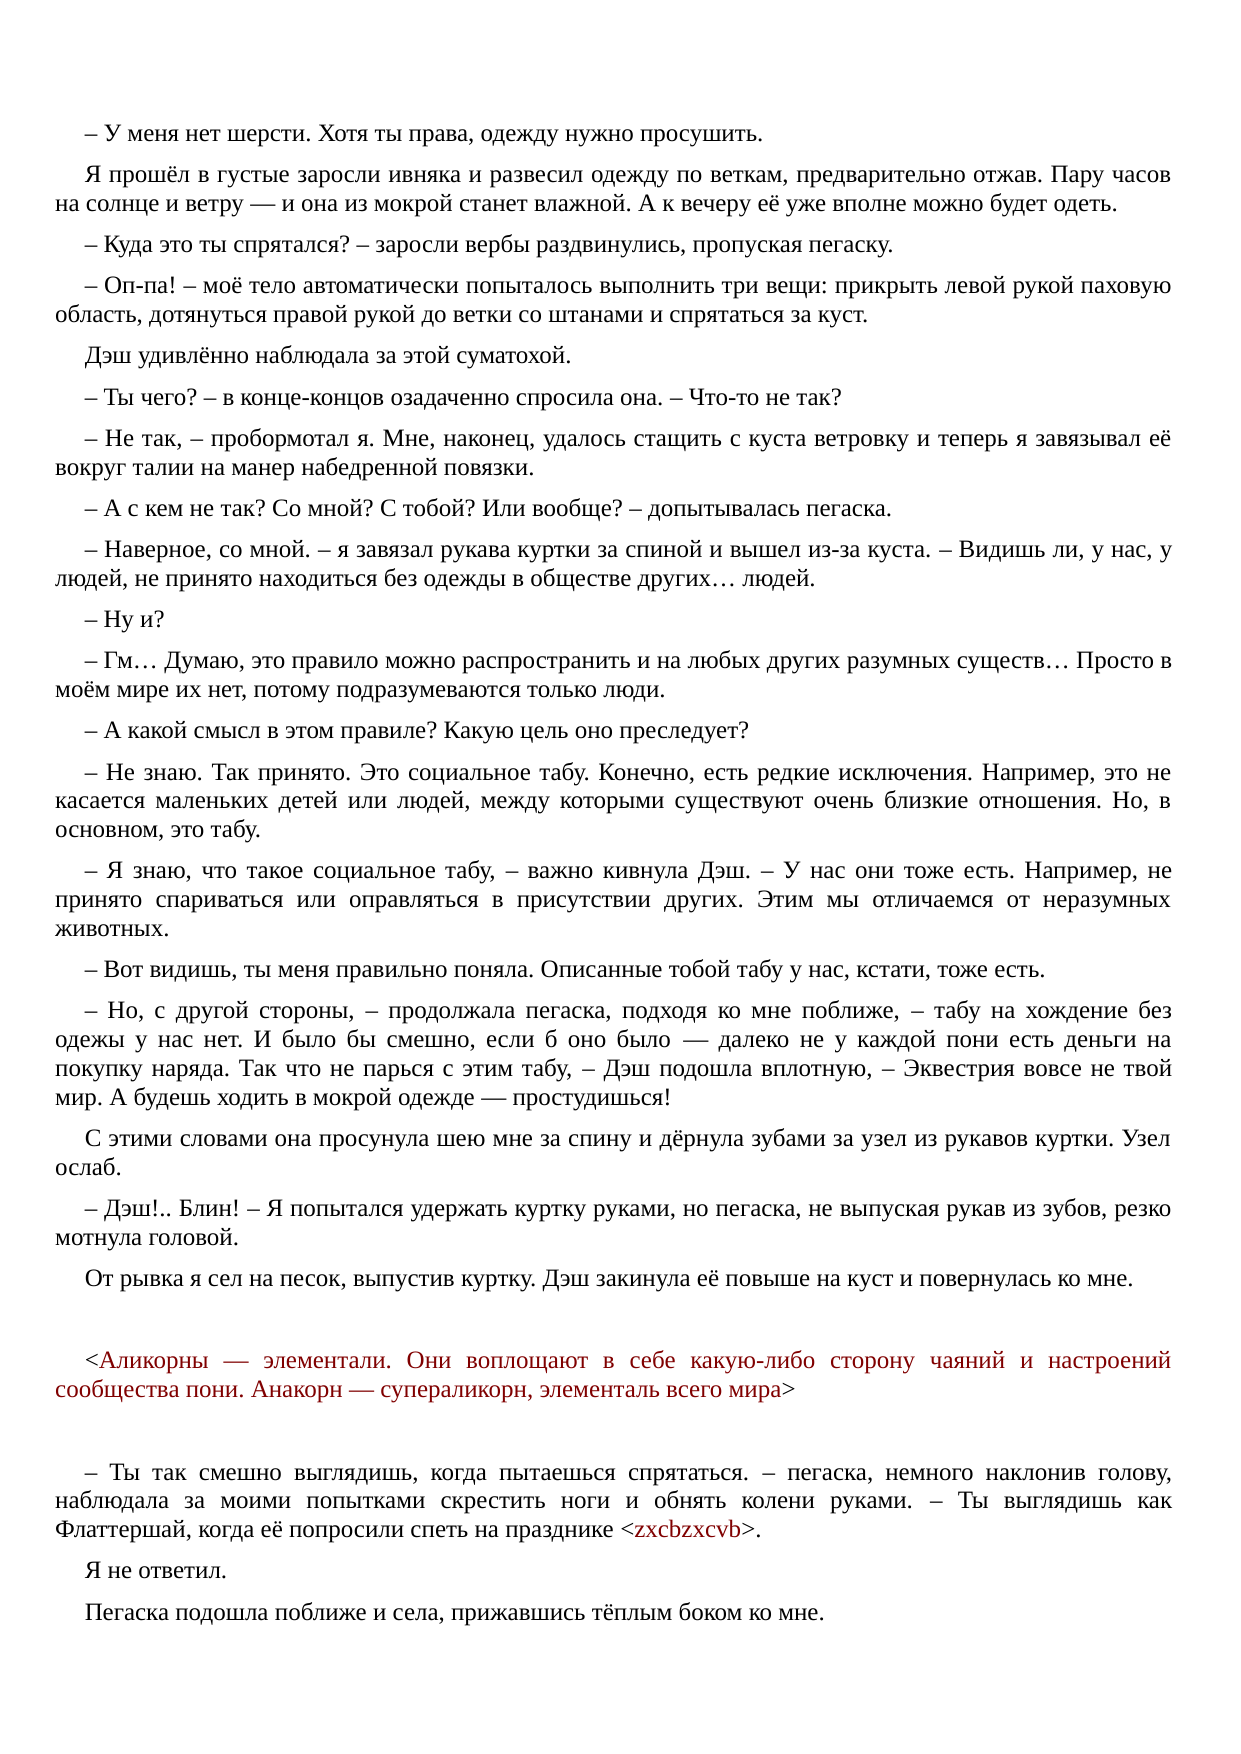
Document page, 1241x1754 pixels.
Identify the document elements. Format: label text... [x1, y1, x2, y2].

text – Но, с другой стороны, – продолжала пегаска, подходя ко мне поближе, – табу на хождение без одежы у нас нет. И было бы смешно, если б оно было — далеко не у каждой пони есть деньги на покупку наряда. Так что не парься с этим табу, – Дэш подошла вплотную, – Эквестрия вовсе не твой мир. А будешь ходить в мокрой одежде — простудишься! [55, 996, 1172, 1111]
text – Я знаю, что такое социальное табу, – важно кивнула Дэш. – У нас они тоже есть. Например, не принято спариваться или оправляться в присутствии других. Этим мы отличаемся от неразумных животных. [55, 856, 1172, 942]
text Я прошёл в густые заросли ивняка и развесил одежду по веткам, предварительно отжав. Пару часов на солнце и ветру — и она из мокрой станет влажной. А к вечеру её уже вполне можно будет одеть. [55, 159, 1172, 217]
text – Ну и? [55, 604, 1172, 633]
text Я не ответил. [55, 1556, 1172, 1584]
text – Дэш!.. Блин! – Я попытался удержать куртку руками, но пегаска, не выпуская рукав из зубов, резко мотнула головой. [55, 1193, 1172, 1251]
text – А с кем не так? Со мной? С тобой? Или вообще? – допытывалась пегаска. [55, 493, 1172, 522]
text – Не знаю. Так принято. Это социальное табу. Конечно, есть редкие исключения. Например, это не касается маленьких детей или людей, между которыми существуют очень близкие отношения. Но, в основном, это табу. [55, 757, 1172, 843]
text – А какой смысл в этом правиле? Какую цель оно преследует? [55, 716, 1172, 744]
text <Аликорны — элементали. Они воплощают в себе какую-либо сторону чаяний и настроений сообщества пони. Анакорн — супераликорн, элементаль всего мира> [55, 1346, 1172, 1403]
text – Наверное, со мной. – я завязал рукава куртки за спиной и вышел из-за куста. – Видишь ли, у нас, у людей, не принято находиться без одежды в обществе других… людей. [55, 534, 1172, 592]
text – Оп-па! – моё тело автоматически попыталось выполнить три вещи: прикрыть левой рукой паховую область, дотянуться правой рукой до ветки со штанами и спрятаться за куст. [55, 271, 1172, 328]
text Дэш удивлённо наблюдала за этой суматохой. [55, 341, 1172, 369]
text – У меня нет шерсти. Хотя ты права, одежду нужно просушить. [55, 118, 1172, 147]
text С этими словами она просунула шею мне за спину и дёрнула зубами за узел из рукавов куртки. Узел ослаб. [55, 1123, 1172, 1181]
text – Ты так смешно выглядишь, когда пытаешься спрятаться. – пегаска, немного наклонив голову, наблюдала за моими попытками скрестить ноги и обнять колени руками. – Ты выглядишь как Флаттершай, когда её попросили спеть на празднике <zxcbzxcvb>. [55, 1457, 1172, 1543]
text – Куда это ты спрятался? – заросли вербы раздвинулись, пропуская пегаску. [55, 229, 1172, 258]
text – Гм… Думаю, это правило можно распространить и на любых других разумных существ… Просто в моём мире их нет, потому подразумеваются только люди. [55, 646, 1172, 703]
text – Ты чего? – в конце-концов озадаченно спросила она. – Что-то не так? [55, 382, 1172, 411]
text От рывка я сел на песок, выпустив куртку. Дэш закинула её повыше на куст и повернулась ко мне. [55, 1263, 1172, 1292]
text Пегаска подошла поближе и села, прижавшись тёплым боком ко мне. [55, 1597, 1172, 1626]
text – Вот видишь, ты меня правильно поняла. Описанные тобой табу у нас, кстати, тоже есть. [55, 954, 1172, 983]
text – Не так, – пробормотал я. Мне, наконец, удалось стащить с куста ветровку и теперь я завязывал её вокруг талии на манер набедренной повязки. [55, 423, 1172, 481]
